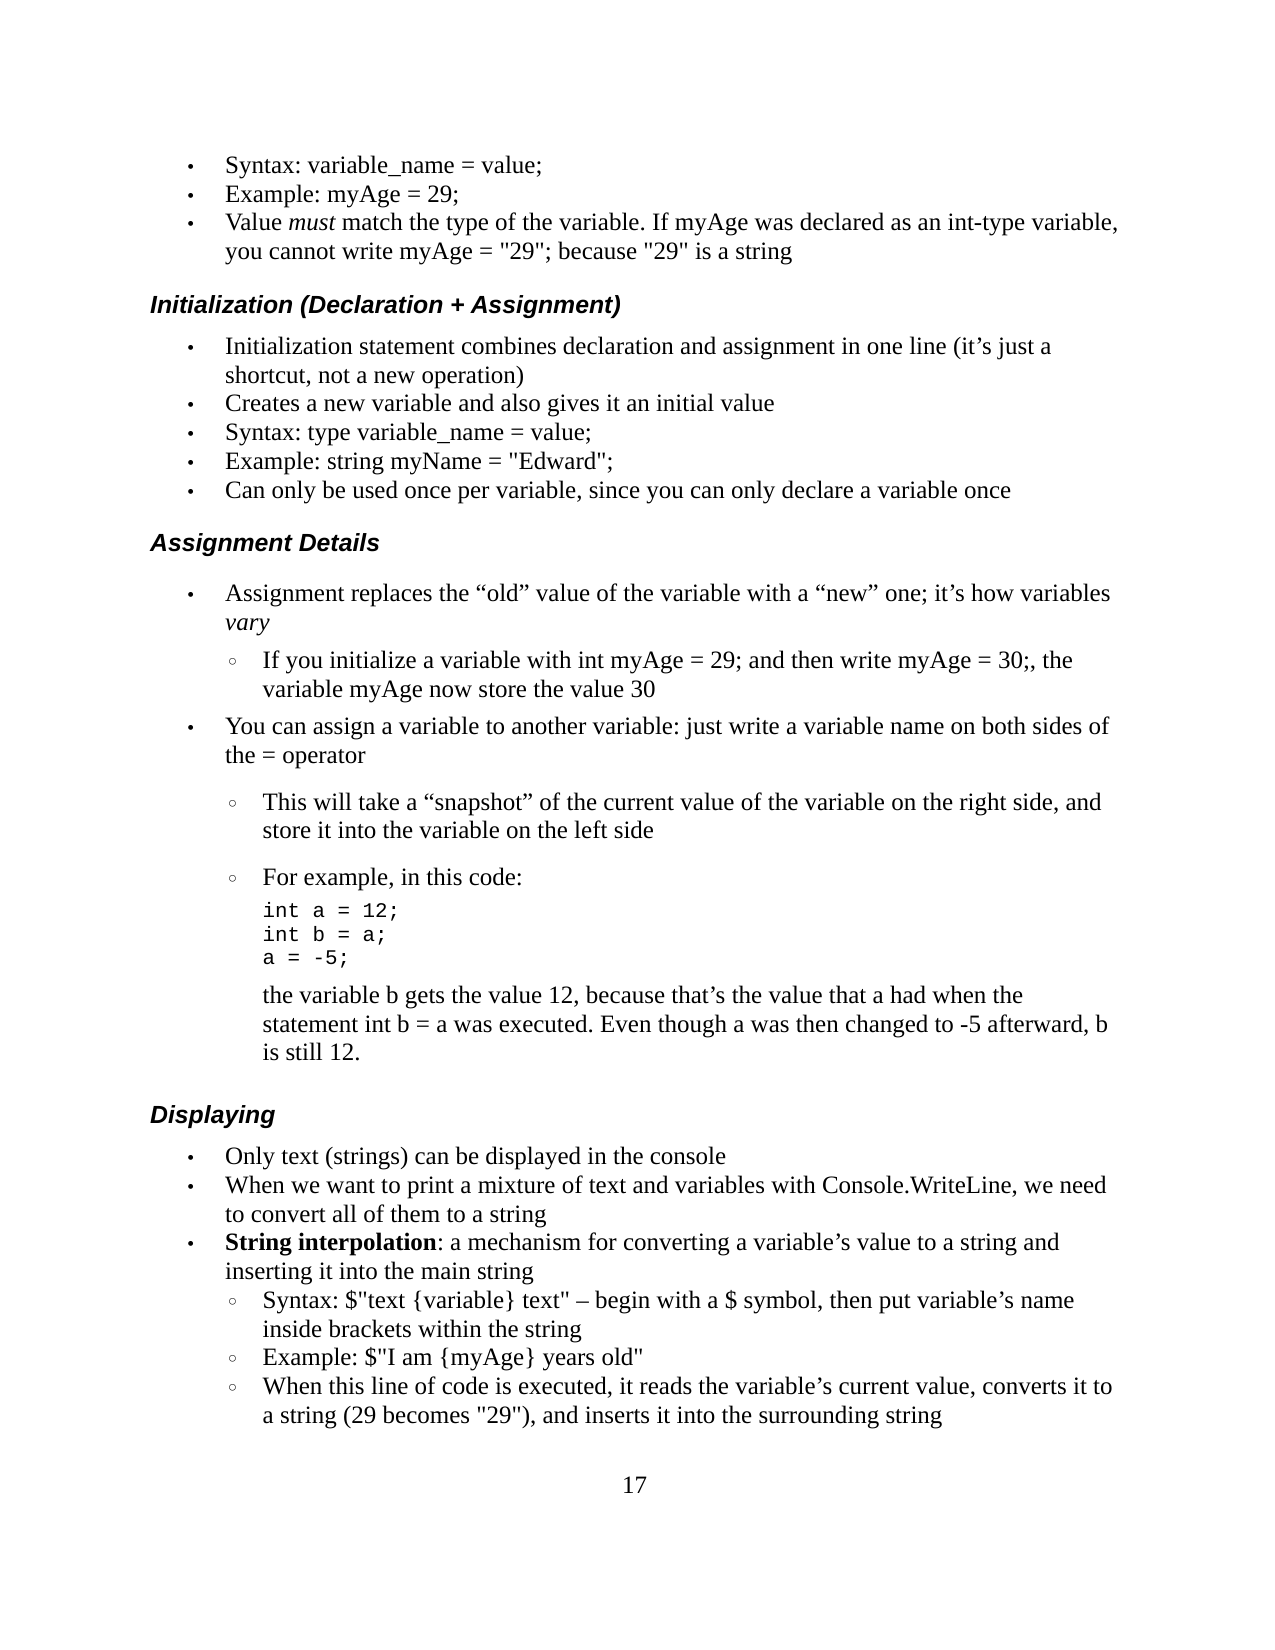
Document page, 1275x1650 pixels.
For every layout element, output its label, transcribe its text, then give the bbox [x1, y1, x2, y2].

list Syntax: $"text {variable} text" – begin with a $ symbol, then put variable’s name inside brackets within the string [225, 1285, 1125, 1342]
list int a = 12; [225, 900, 1125, 924]
list Initialization statement combines declaration and assignment in one line (it’s just a shortcut, not a new operation) [187, 331, 1125, 388]
list This will take a “snapshot” of the current value of the variable on the right side, and store it into the variable on the left side [225, 787, 1125, 844]
list Syntax: type variable_name = value; [187, 417, 1125, 446]
subtitle Displaying [150, 1100, 1125, 1129]
list For example, in this code: [225, 862, 1125, 891]
list Syntax: variable_name = value; [187, 150, 1125, 179]
list a = -5; [225, 947, 1125, 971]
list When this line of code is executed, it reads the variable’s current value, converts it to a string (29 becomes "29"), and inserts it into the surrounding string [225, 1371, 1125, 1429]
subtitle Assignment Details [150, 528, 1125, 557]
list Value must match the type of the variable. If myAge was declared as an int-type variable, you cannot write myAge = "29"; because "29" is a string [187, 207, 1125, 265]
list String interpolation: a mechanism for converting a variable’s value to a string and inserting it into the main string [187, 1227, 1125, 1285]
list When we want to print a mixture of text and variables with Console.WriteLine, we need to convert all of them to a string [187, 1170, 1125, 1227]
list Example: $"I am {myAge} years old" [225, 1342, 1125, 1371]
list You can assign a variable to another variable: just write a variable name on both sides of the = operator [187, 711, 1125, 769]
list Example: myAge = 29; [187, 179, 1125, 207]
list Can only be used once per variable, since you can only declare a variable once [187, 475, 1125, 503]
list the variable b gets the value 12, because that’s the value that a had when the statement int b = a was executed. Even though a was then changed to -5 afterward, b is still 12. [225, 980, 1125, 1066]
list Assignment replaces the “old” value of the variable with a “new” one; it’s how variables vary [187, 578, 1125, 636]
list Creates a new variable and also gives it an initial value [187, 388, 1125, 417]
list If you initialize a variable with int myAge = 29; and then write myAge = 30;, the variable myAge now store the value 30 [225, 645, 1125, 702]
subtitle Initialization (Declaration + Assignment) [150, 290, 1125, 318]
list Example: string myName = "Edward"; [187, 446, 1125, 475]
list int b = a; [225, 924, 1125, 947]
list Only text (strings) can be displayed in the console [187, 1141, 1125, 1170]
